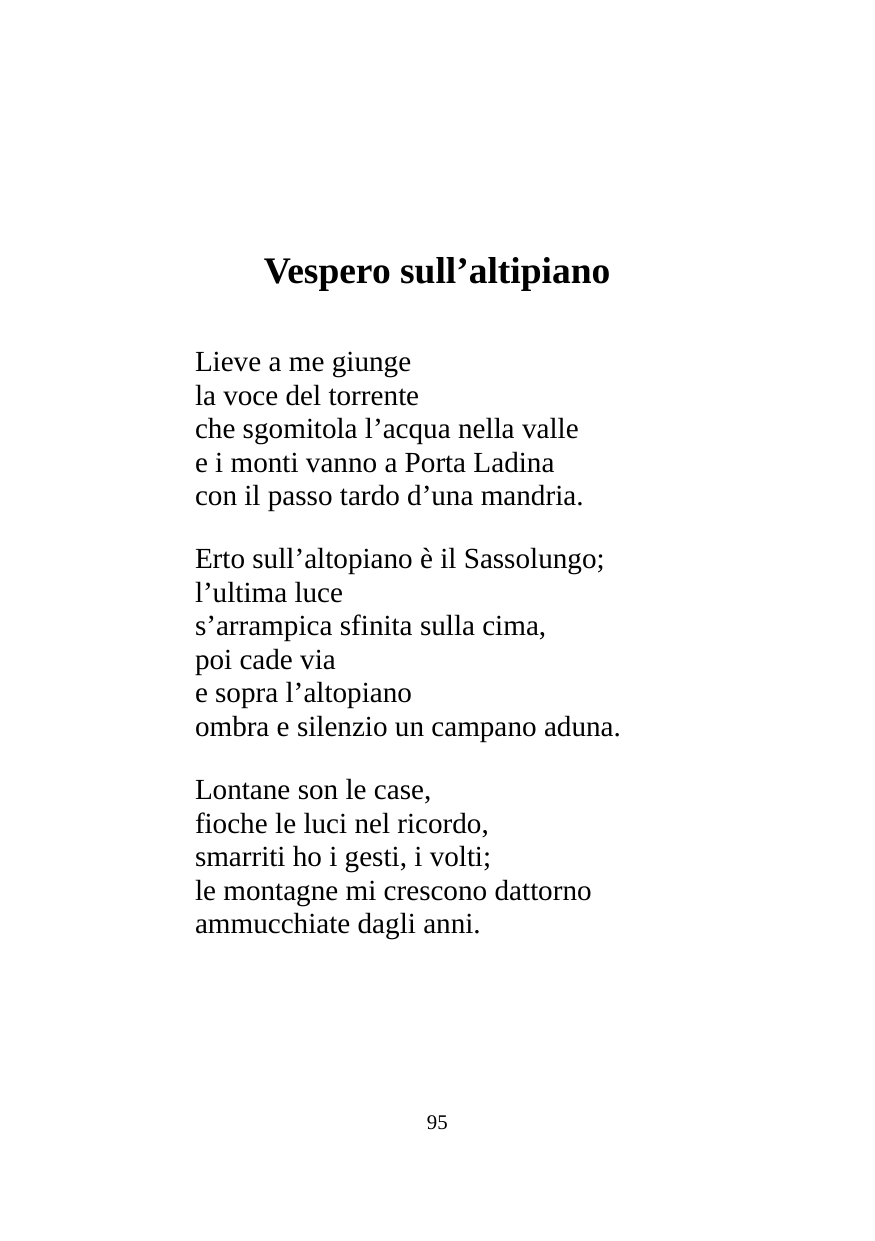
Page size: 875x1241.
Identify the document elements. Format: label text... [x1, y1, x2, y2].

subtitle Vespero sull’altipiano [106, 248, 768, 291]
text Lieve a me giunge la voce del torrente che sgomitola l’acqua nella valle e i monti vanno a Porta Ladina con il passo tardo d’una mandria. [195, 344, 768, 512]
text Lontane son le case, fioche le luci nel ricordo, smarriti ho i gesti, i volti; le montagne mi crescono dattorno ammucchiate dagli anni. [195, 772, 768, 940]
text Erto sull’altopiano è il Sassolungo; l’ultima luce s’arrampica sfinita sulla cima, poi cade via e sopra l’altopiano ombra e silenzio un campano aduna. [195, 541, 768, 743]
